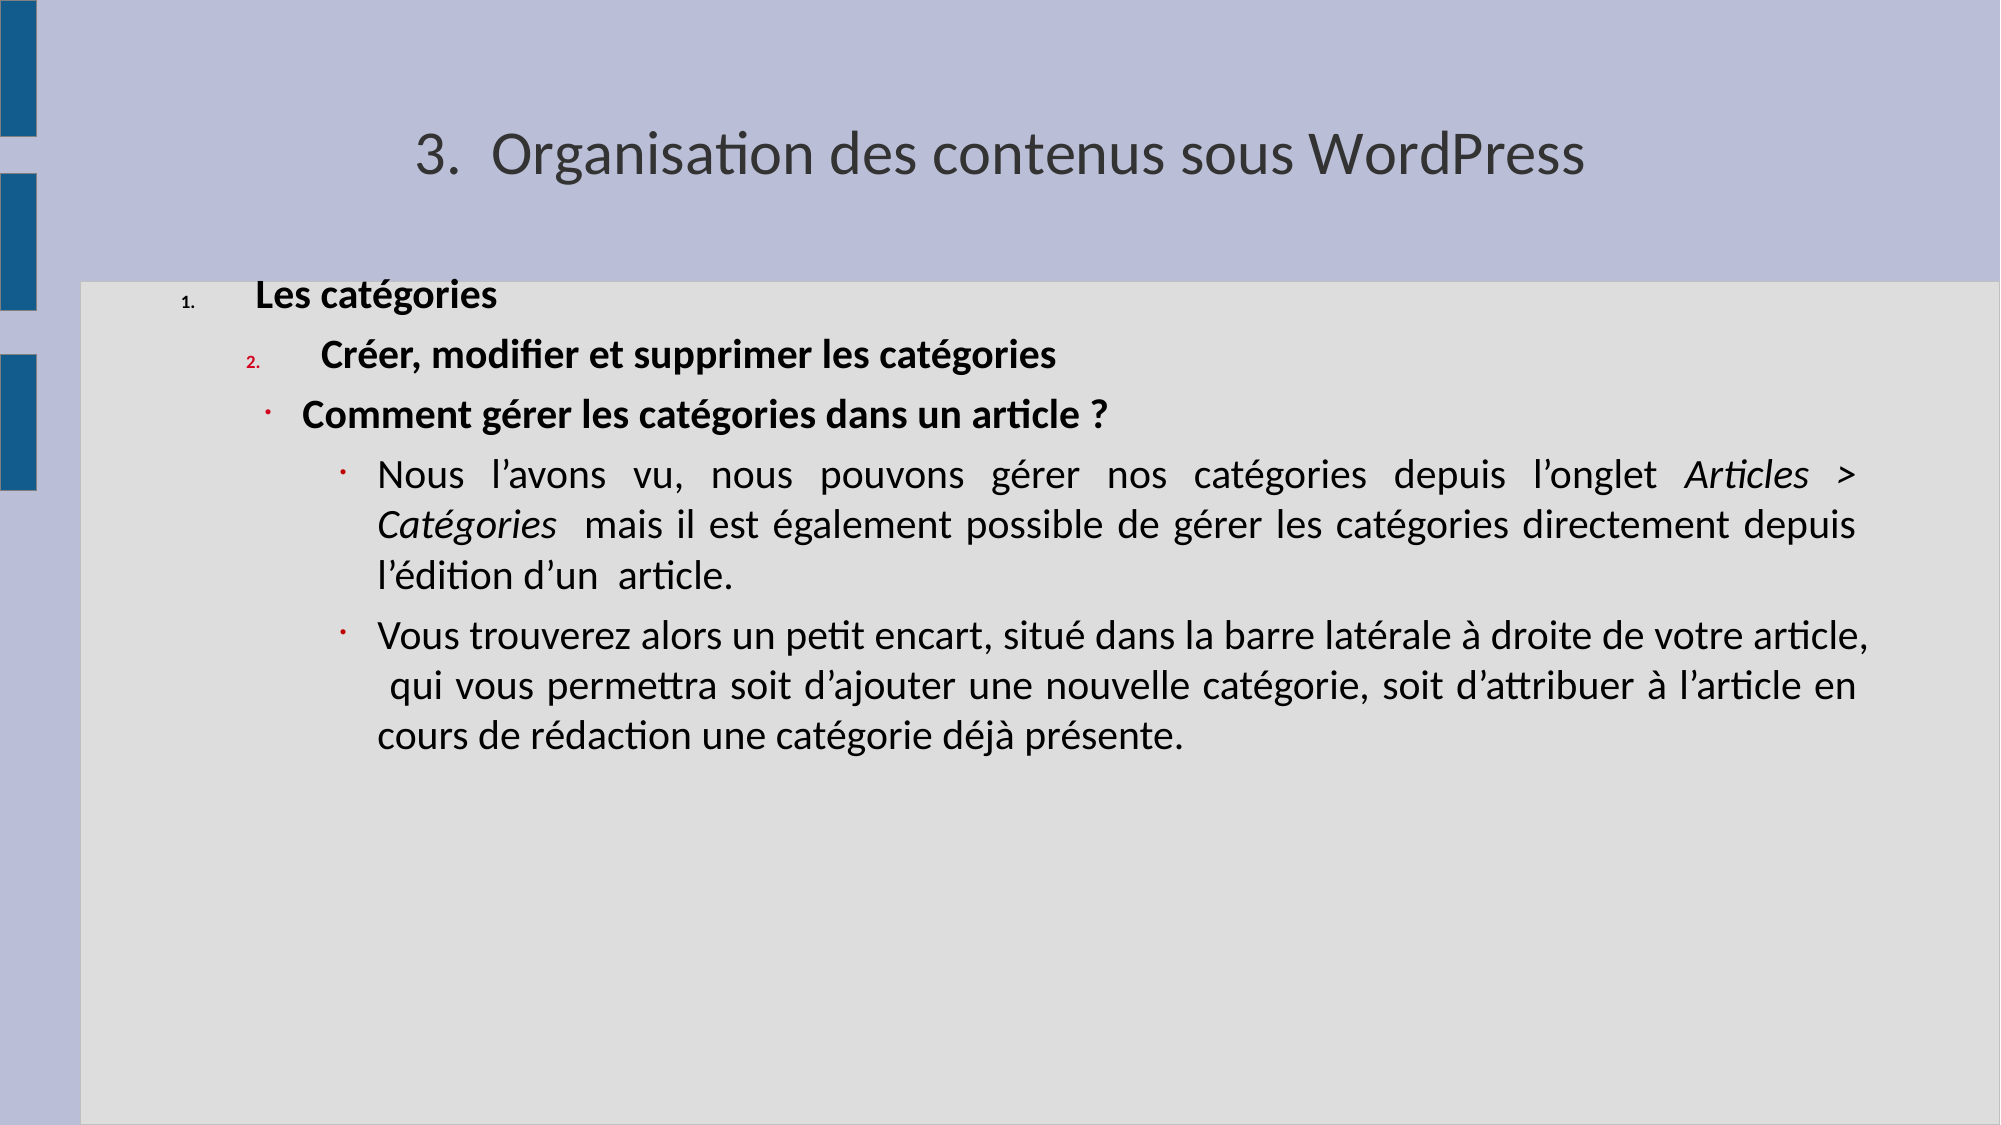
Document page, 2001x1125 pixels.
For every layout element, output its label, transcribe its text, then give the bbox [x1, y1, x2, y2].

title 3. Organisation des contenus sous WordPress [405, 109, 1595, 255]
text_box Les catégories Créer, modifier et supprimer les catégories Comment gérer les catégories dans un article ? Nous l’avons vu, nous pouvons gérer nos catégories depuis l’onglet Articles > Catégories mais il est également possible de gérer les catégories directement depuis l’édition d’un article. Vous trouverez alors un petit encart, situé dans la barre latérale à droite de votre article, qui vous permettra soit d’ajouter une nouvelle catégorie, soit d’attribuer à l’article en cours de rédaction une catégorie déjà présente. [178, 255, 1872, 758]
